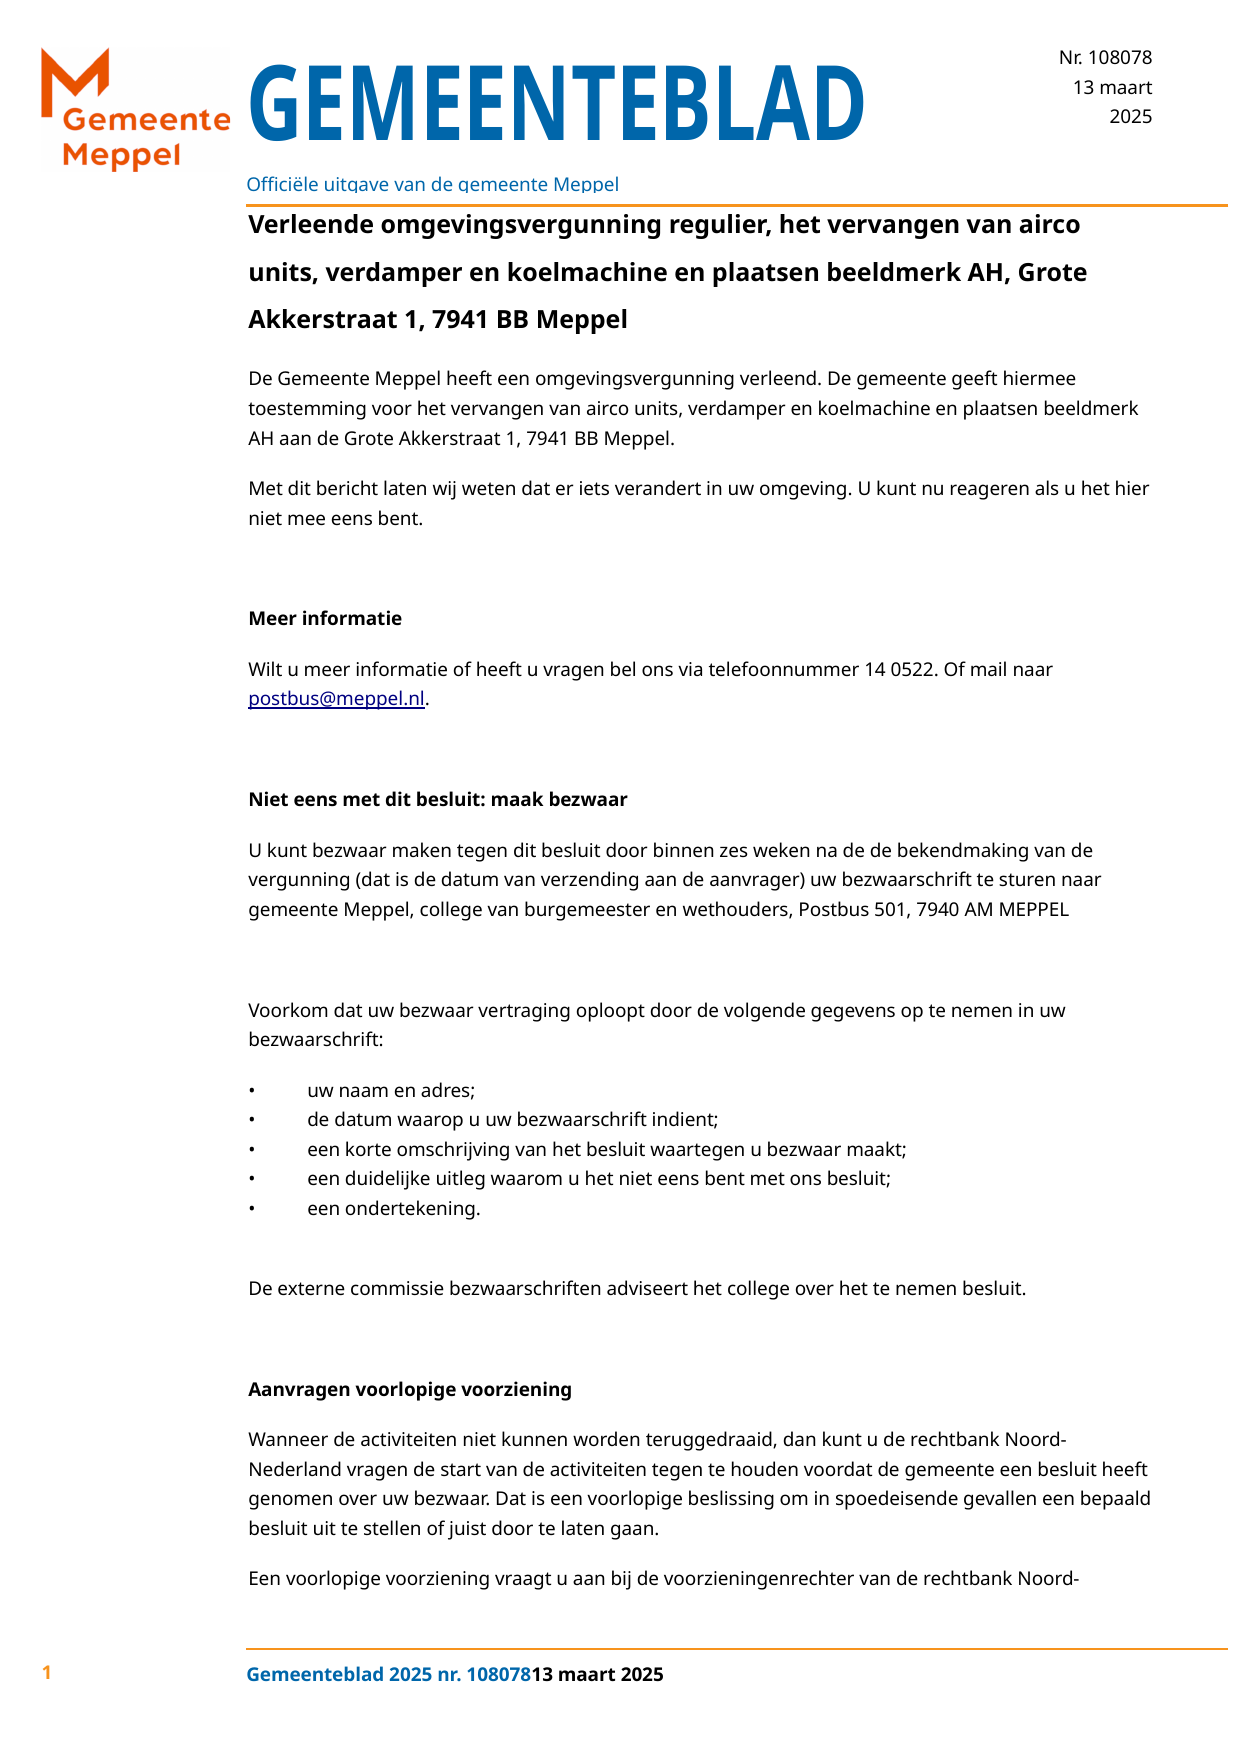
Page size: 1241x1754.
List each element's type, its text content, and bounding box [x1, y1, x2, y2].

text Voorkom dat uw bezwaar vertraging oploopt door de volgende gegevens op te nemen in uw bezwaarschrift: [248, 997, 1152, 1052]
text Met dit bericht laten wij weten dat er iets verandert in uw omgeving. U kunt nu reageren als u het hier niet mee eens bent. [248, 475, 1152, 530]
picture [41, 47, 231, 172]
text De Gemeente Meppel heeft een omgevingsvergunning verleend. De gemeente geeft hiermee toestemming voor het vervangen van airco units, verdamper en koelmachine en plaatsen beeldmerk AH aan de Grote Akkerstraat 1, 7941 BB Meppel. [248, 366, 1152, 450]
text Aanvragen voorlopige voorziening [248, 1376, 1152, 1402]
text De externe commissie bezwaarschriften adviseert het college over het te nemen besluit. [248, 1275, 1152, 1301]
list uw naam en adres; [248, 1077, 1152, 1102]
text Wanneer de activiteiten niet kunnen worden teruggedraaid, dan kunt u de rechtbank Noord-Nederland vragen de start van de activiteiten tegen te houden voordat de gemeente een besluit heeft genomen over uw bezwaar. Dat is een voorlopige beslissing om in spoedeisende gevallen een bepaald besluit uit te stellen of juist door te laten gaan. [248, 1426, 1152, 1541]
text Meer informatie [248, 606, 1152, 631]
list de datum waarop u uw bezwaarschrift indient; [248, 1106, 1152, 1132]
text Verleende omgevingsvergunning regulier, het vervangen van airco units, verdamper en koelmachine en plaatsen beeldmerk AH, Grote Akkerstraat 1, 7941 BB Meppel [248, 207, 1152, 336]
list een ondertekening. [248, 1195, 1152, 1221]
text U kunt bezwaar maken tegen dit besluit door binnen zes weken na de de bekendmaking van de vergunning (dat is de datum van verzending aan de aanvrager) uw bezwaarschrift te sturen naar gemeente Meppel, college van burgemeester en wethouders, Postbus 501, 7940 AM MEPPEL [248, 837, 1152, 922]
text Wilt u meer informatie of heeft u vragen bel ons via telefoonnummer 14 0522. Of mail naar postbus@meppel.nl. [248, 656, 1152, 711]
list een korte omschrijving van het besluit waartegen u bezwaar maakt; [248, 1136, 1152, 1162]
text Een voorlopige voorziening vraagt u aan bij de voorzieningenrechter van de rechtbank Noord- [248, 1566, 1152, 1591]
list een duidelijke uitleg waarom u het niet eens bent met ons besluit; [248, 1166, 1152, 1191]
text Niet eens met dit besluit: maak bezwaar [248, 786, 1152, 812]
